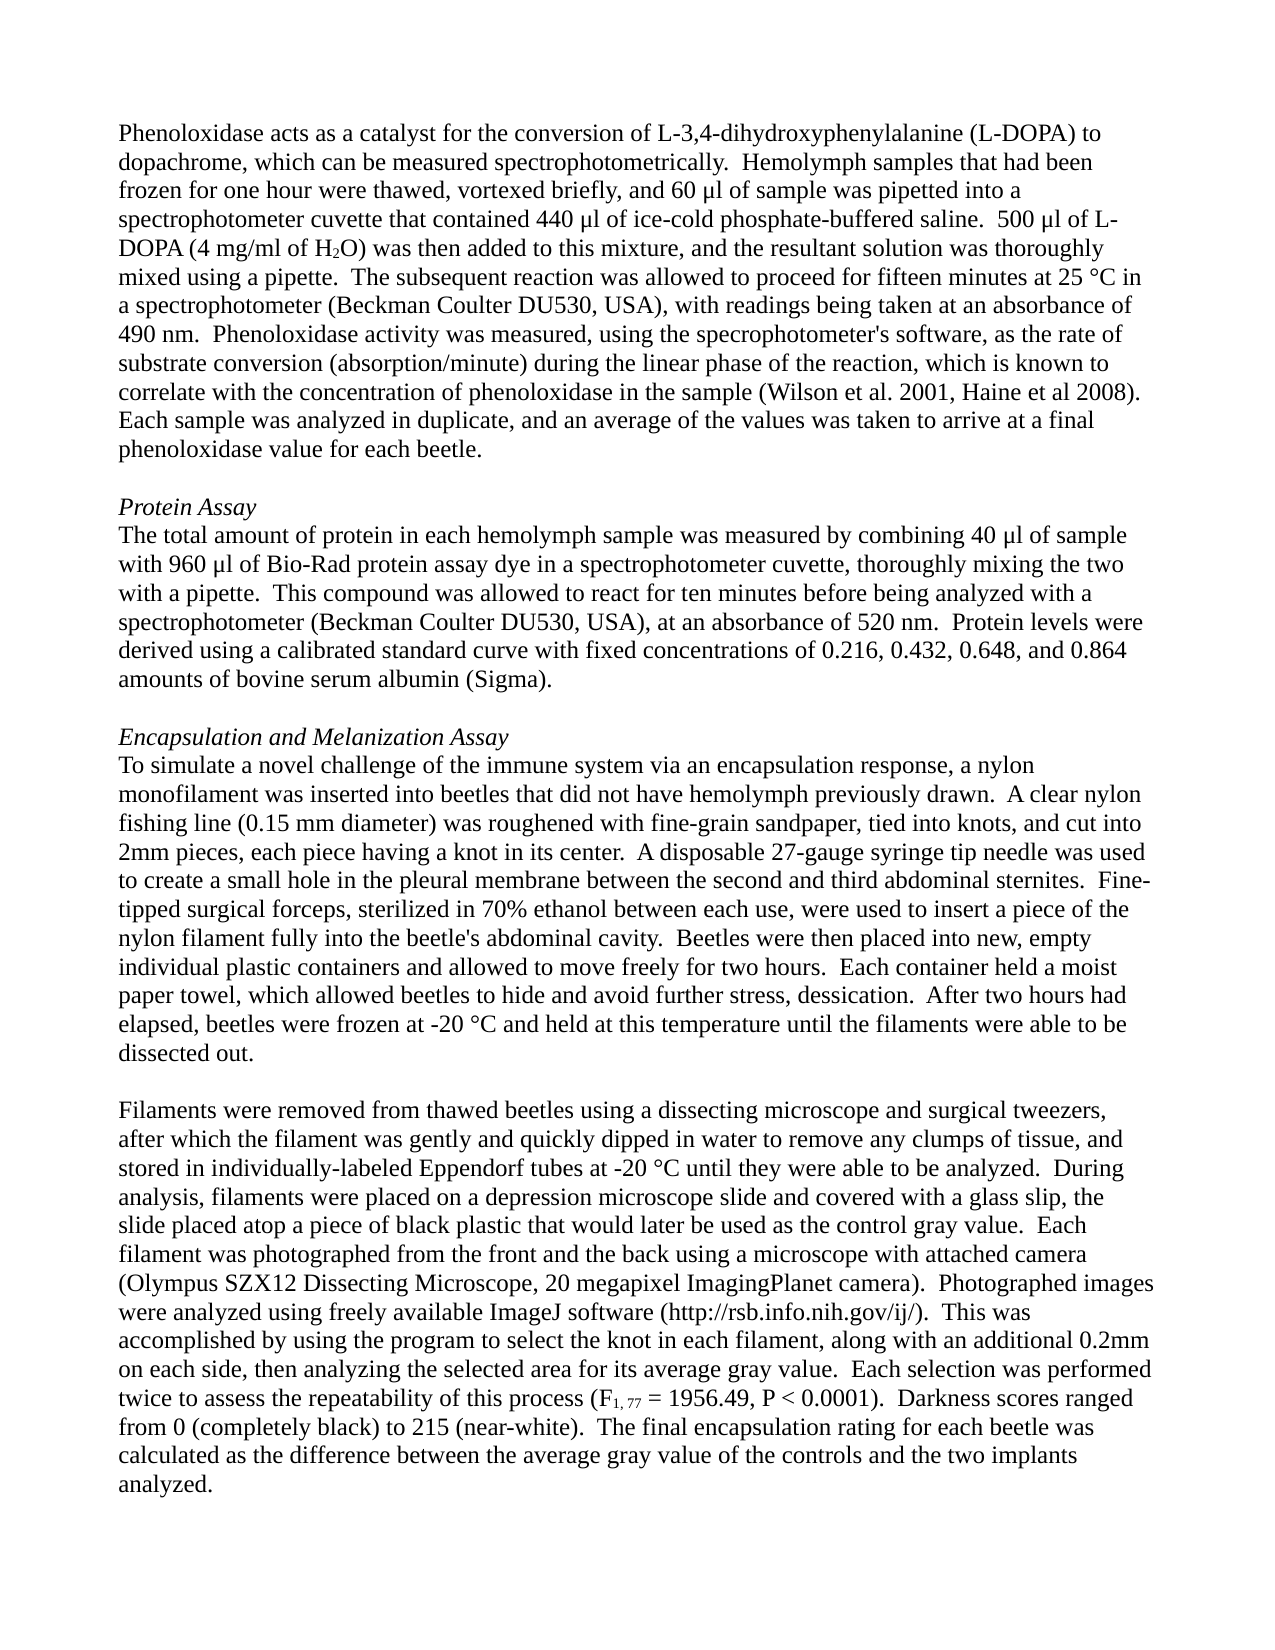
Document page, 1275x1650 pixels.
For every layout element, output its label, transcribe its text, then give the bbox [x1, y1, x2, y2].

text The total amount of protein in each hemolymph sample was measured by combining 40 μl of sample with 960 μl of Bio-Rad protein assay dye in a spectrophotometer cuvette, thoroughly mixing the two with a pipette. This compound was allowed to react for ten minutes before being analyzed with a spectrophotometer (Beckman Coulter DU530, USA), at an absorbance of 520 nm. Protein levels were derived using a calibrated standard curve with fixed concentrations of 0.216, 0.432, 0.648, and 0.864 amounts of bovine serum albumin (Sigma). [118, 521, 1157, 693]
text Encapsulation and Melanization Assay [118, 722, 1157, 751]
text To simulate a novel challenge of the immune system via an encapsulation response, a nylon monofilament was inserted into beetles that did not have hemolymph previously drawn. A clear nylon fishing line (0.15 mm diameter) was roughened with fine-grain sandpaper, tied into knots, and cut into 2mm pieces, each piece having a knot in its center. A disposable 27-gauge syringe tip needle was used to create a small hole in the pleural membrane between the second and third abdominal sternites. Fine-tipped surgical forceps, sterilized in 70% ethanol between each use, were used to insert a piece of the nylon filament fully into the beetle's abdominal cavity. Beetles were then placed into new, empty individual plastic containers and allowed to move freely for two hours. Each container held a moist paper towel, which allowed beetles to hide and avoid further stress, dessication. After two hours had elapsed, beetles were frozen at -20 °C and held at this temperature until the filaments were able to be dissected out. [118, 751, 1157, 1067]
text Phenoloxidase acts as a catalyst for the conversion of L-3,4-dihydroxyphenylalanine (L-DOPA) to dopachrome, which can be measured spectrophotometrically. Hemolymph samples that had been frozen for one hour were thawed, vortexed briefly, and 60 μl of sample was pipetted into a spectrophotometer cuvette that contained 440 μl of ice-cold phosphate-buffered saline. 500 μl of L-DOPA (4 mg/ml of H2O) was then added to this mixture, and the resultant solution was thoroughly mixed using a pipette. The subsequent reaction was allowed to proceed for fifteen minutes at 25 °C in a spectrophotometer (Beckman Coulter DU530, USA), with readings being taken at an absorbance of 490 nm. Phenoloxidase activity was measured, using the specrophotometer's software, as the rate of substrate conversion (absorption/minute) during the linear phase of the reaction, which is known to correlate with the concentration of phenoloxidase in the sample (Wilson et al. 2001, Haine et al 2008). Each sample was analyzed in duplicate, and an average of the values was taken to arrive at a final phenoloxidase value for each beetle. [118, 118, 1157, 463]
text Filaments were removed from thawed beetles using a dissecting microscope and surgical tweezers, after which the filament was gently and quickly dipped in water to remove any clumps of tissue, and stored in individually-labeled Eppendorf tubes at -20 °C until they were able to be analyzed. During analysis, filaments were placed on a depression microscope slide and covered with a glass slip, the slide placed atop a piece of black plastic that would later be used as the control gray value. Each filament was photographed from the front and the back using a microscope with attached camera (Olympus SZX12 Dissecting Microscope, 20 megapixel ImagingPlanet camera). Photographed images were analyzed using freely available ImageJ software (http://rsb.info.nih.gov/ij/). This was accomplished by using the program to select the knot in each filament, along with an additional 0.2mm on each side, then analyzing the selected area for its average gray value. Each selection was performed twice to assess the repeatability of this process (F1, 77 = 1956.49, P < 0.0001). Darkness scores ranged from 0 (completely black) to 215 (near-white). The final encapsulation rating for each beetle was calculated as the difference between the average gray value of the controls and the two implants analyzed. [118, 1096, 1157, 1498]
text Protein Assay [118, 492, 1157, 521]
